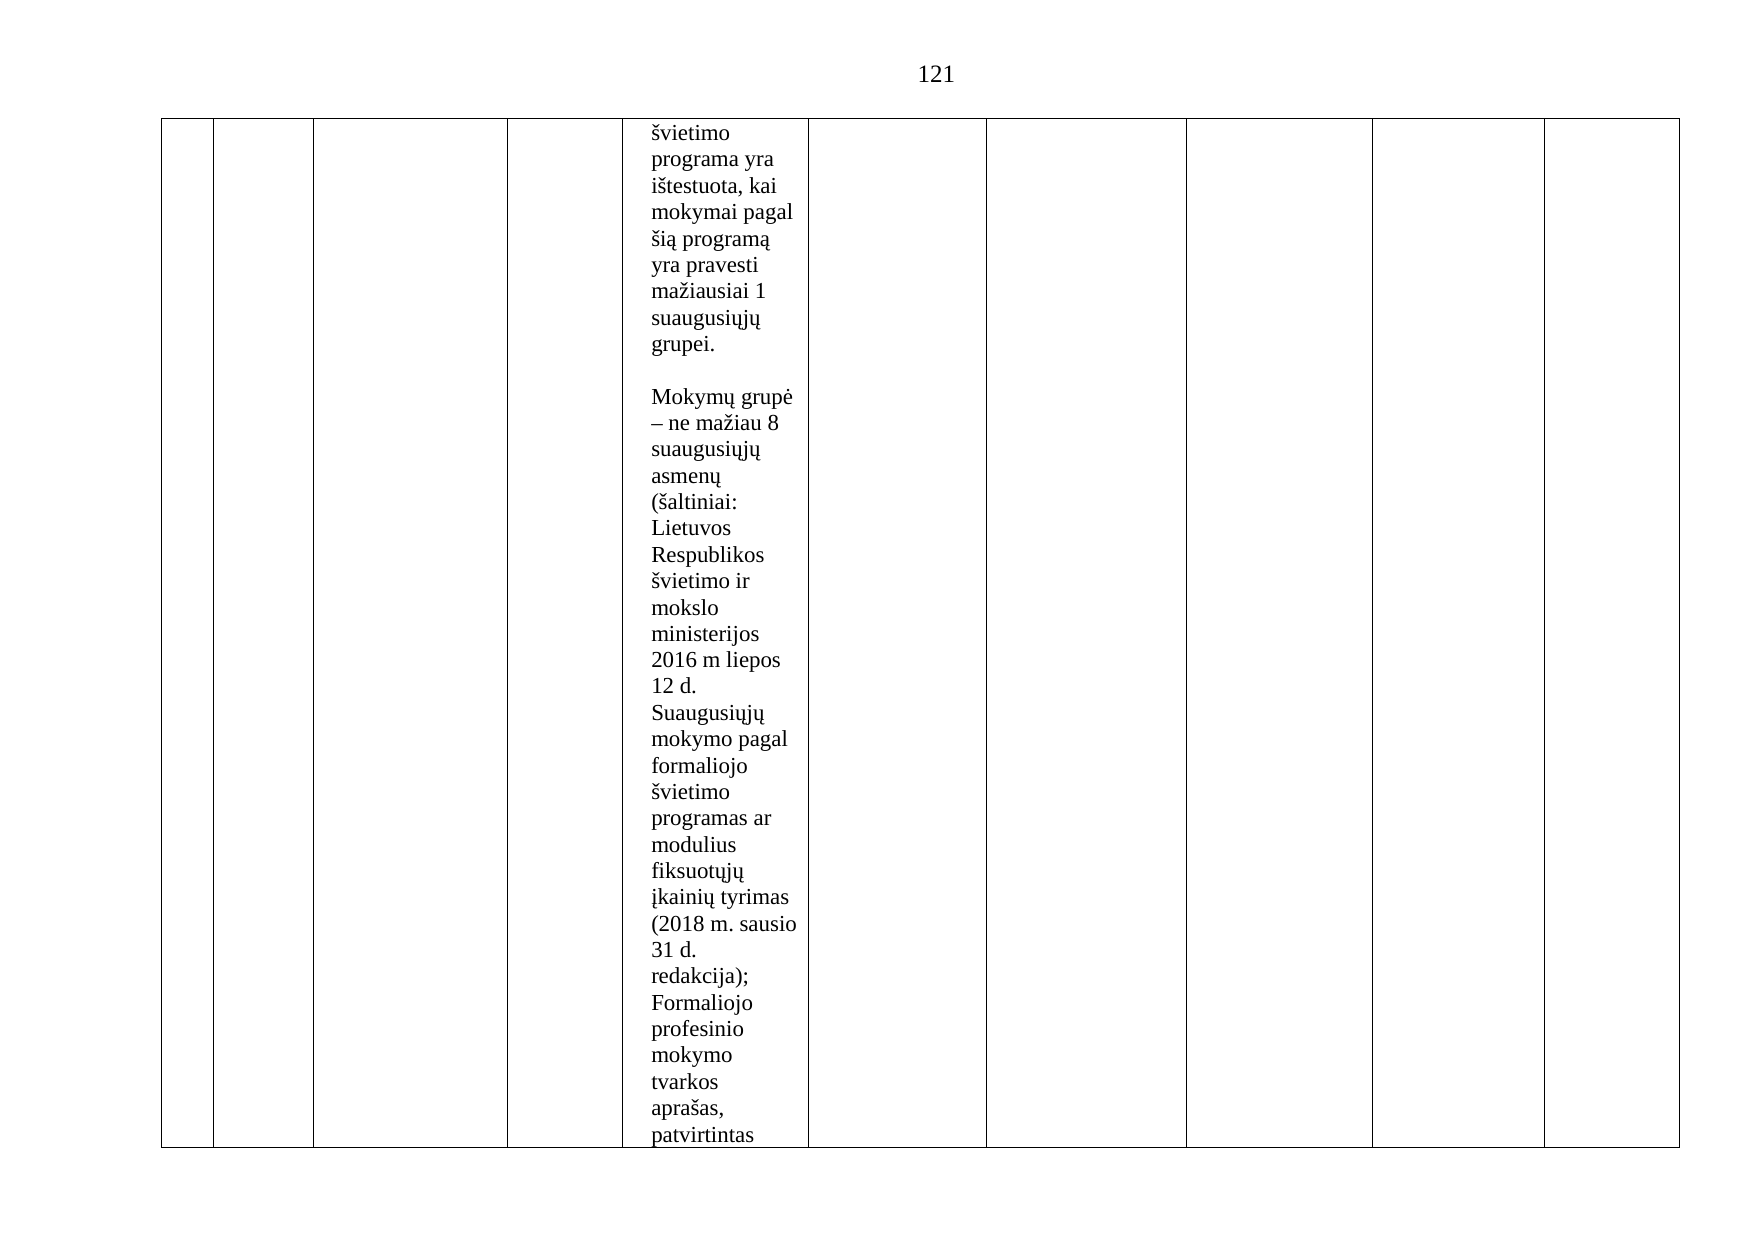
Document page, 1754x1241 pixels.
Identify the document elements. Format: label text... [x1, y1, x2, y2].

table_cell [314, 119, 507, 1147]
table_cell [809, 119, 986, 1147]
table_cell [1187, 119, 1372, 1147]
table_cell [214, 119, 313, 1147]
table_cell [1545, 119, 1679, 1147]
table_cell [162, 119, 213, 1147]
table_cell [1373, 119, 1544, 1147]
table_cell [508, 119, 622, 1147]
table_cell [987, 119, 1186, 1147]
table_cell švietimo programa yra ištestuota, kai mokymai pagal šią programą yra pravesti mažiausiai 1 suaugusiųjų grupei. Mokymų grupė – ne mažiau 8 suaugusiųjų asmenų (šaltiniai: Lietuvos Respublikos švietimo ir mokslo ministerijos 2016 m liepos 12 d. Suaugusiųjų mokymo pagal formaliojo švietimo programas ar modulius fiksuotųjų įkainių tyrimas (2018 m. sausio 31 d. redakcija); Formaliojo profesinio mokymo tvarkos aprašas, patvirtintas [623, 119, 808, 1147]
